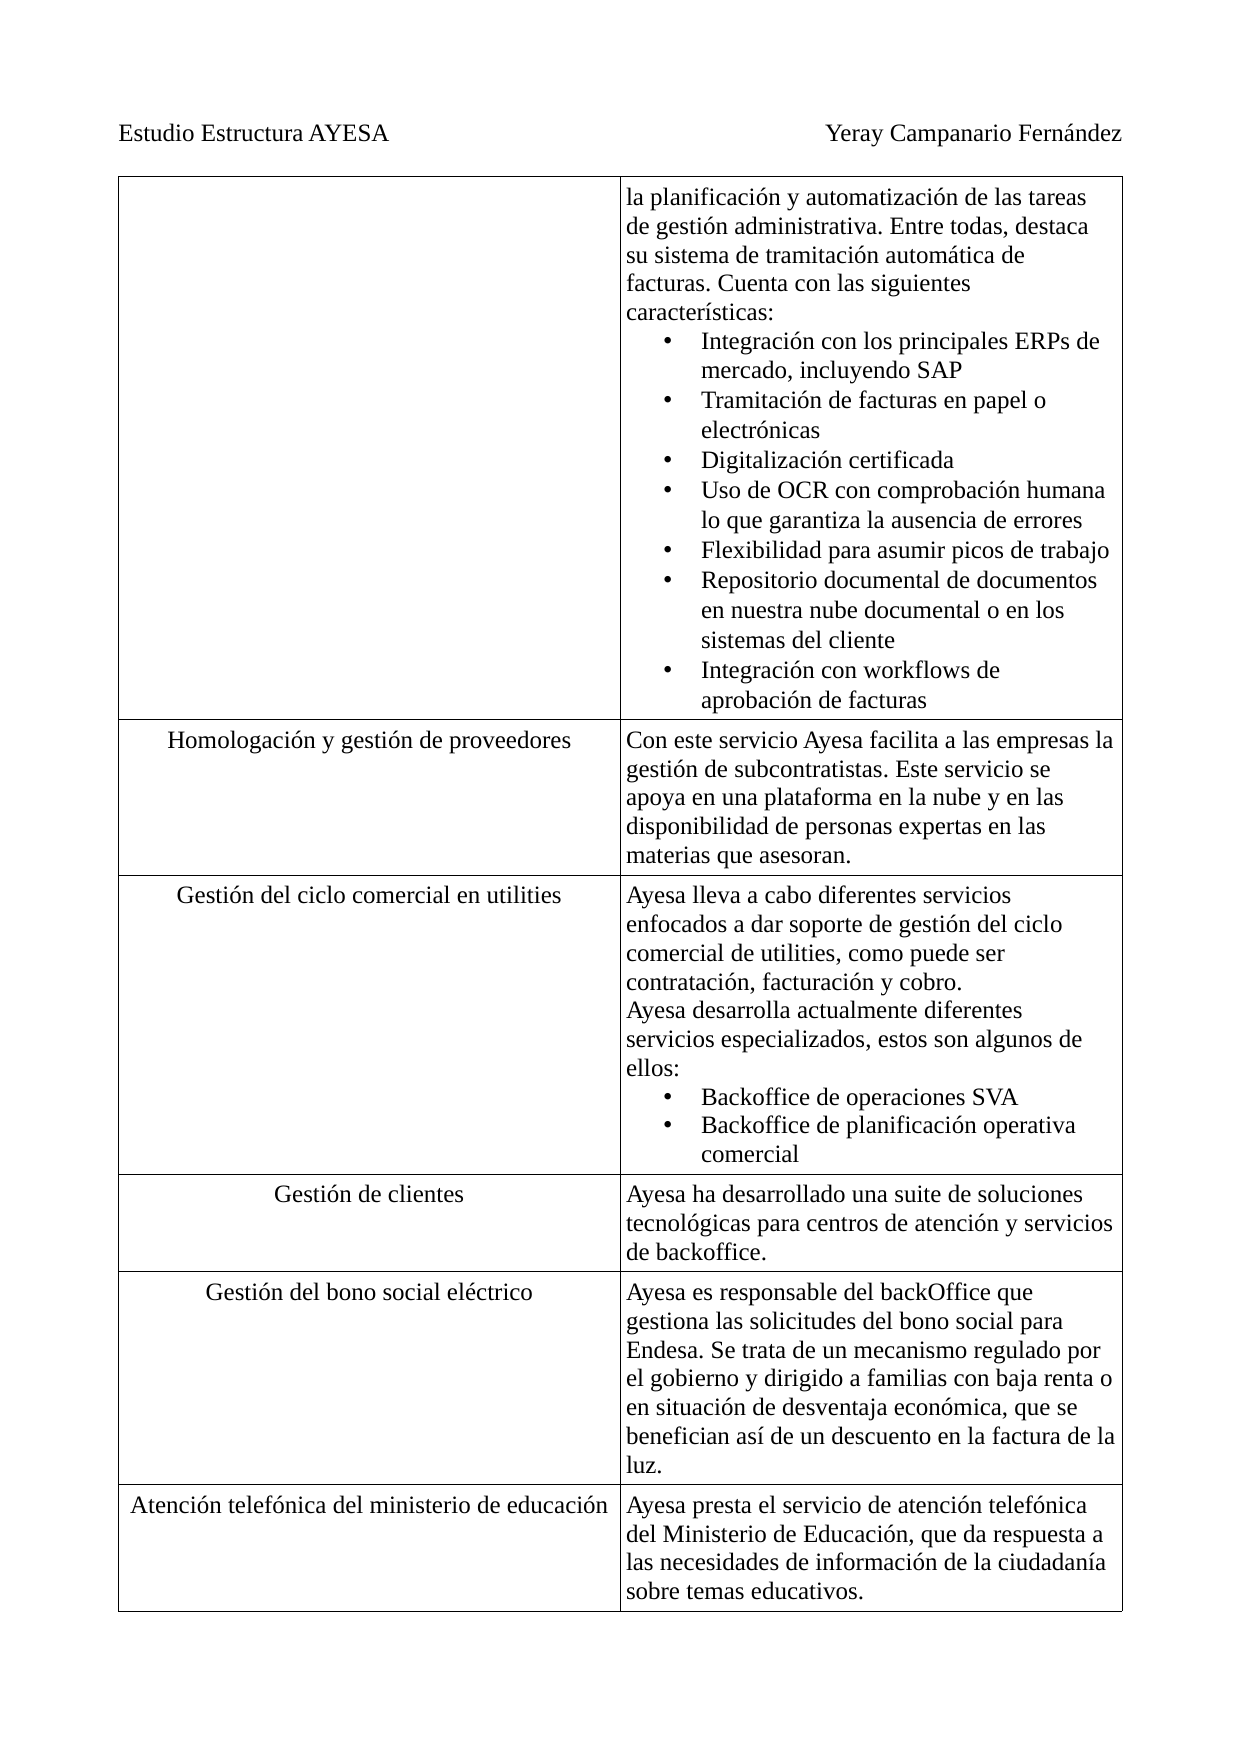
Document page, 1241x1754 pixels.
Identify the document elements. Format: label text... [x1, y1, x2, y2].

table_cell Gestión del ciclo comercial en utilities [119, 876, 620, 1173]
table_cell Con este servicio Ayesa facilita a las empresas la gestión de subcontratistas. Este servicio se apoya en una plataforma en la nube y en las disponibilidad de personas expertas en las materias que asesoran. [621, 720, 1122, 874]
table_cell Homologación y gestión de proveedores [119, 720, 620, 874]
table_cell Ayesa lleva a cabo diferentes servicios enfocados a dar soporte de gestión del ciclo comercial de utilities, como puede ser contratación, facturación y cobro. Ayesa desarrolla actualmente diferentes servicios especializados, estos son algunos de ellos: Backoffice de operaciones SVA Backoffice de planificación operativa comercial [621, 876, 1122, 1173]
table_cell Ayesa presta el servicio de atención telefónica del Ministerio de Educación, que da respuesta a las necesidades de información de la ciudadanía sobre temas educativos. [621, 1485, 1122, 1611]
table_cell Ayesa ha desarrollado una suite de soluciones tecnológicas para centros de atención y servicios de backoffice. [621, 1175, 1122, 1271]
table_cell Gestión de clientes [119, 1175, 620, 1271]
table_cell Ayesa es responsable del backOffice que gestiona las solicitudes del bono social para Endesa. Se trata de un mecanismo regulado por el gobierno y dirigido a familias con baja renta o en situación de desventaja económica, que se benefician así de un descuento en la factura de la luz. [621, 1272, 1122, 1484]
table_cell la planificación y automatización de las tareas de gestión administrativa. Entre todas, destaca su sistema de tramitación automática de facturas. Cuenta con las siguientes características: Integración con los principales ERPs de mercado, incluyendo SAP Tramitación de facturas en papel o electrónicas Digitalización certificada Uso de OCR con comprobación humana lo que garantiza la ausencia de errores Flexibilidad para asumir picos de trabajo Repositorio documental de documentos en nuestra nube documental o en los sistemas del cliente Integración con workflows de aprobación de facturas [621, 177, 1122, 719]
table_cell Atención telefónica del ministerio de educación [119, 1485, 620, 1611]
table_cell [119, 177, 620, 719]
table_cell Gestión del bono social eléctrico [119, 1272, 620, 1484]
